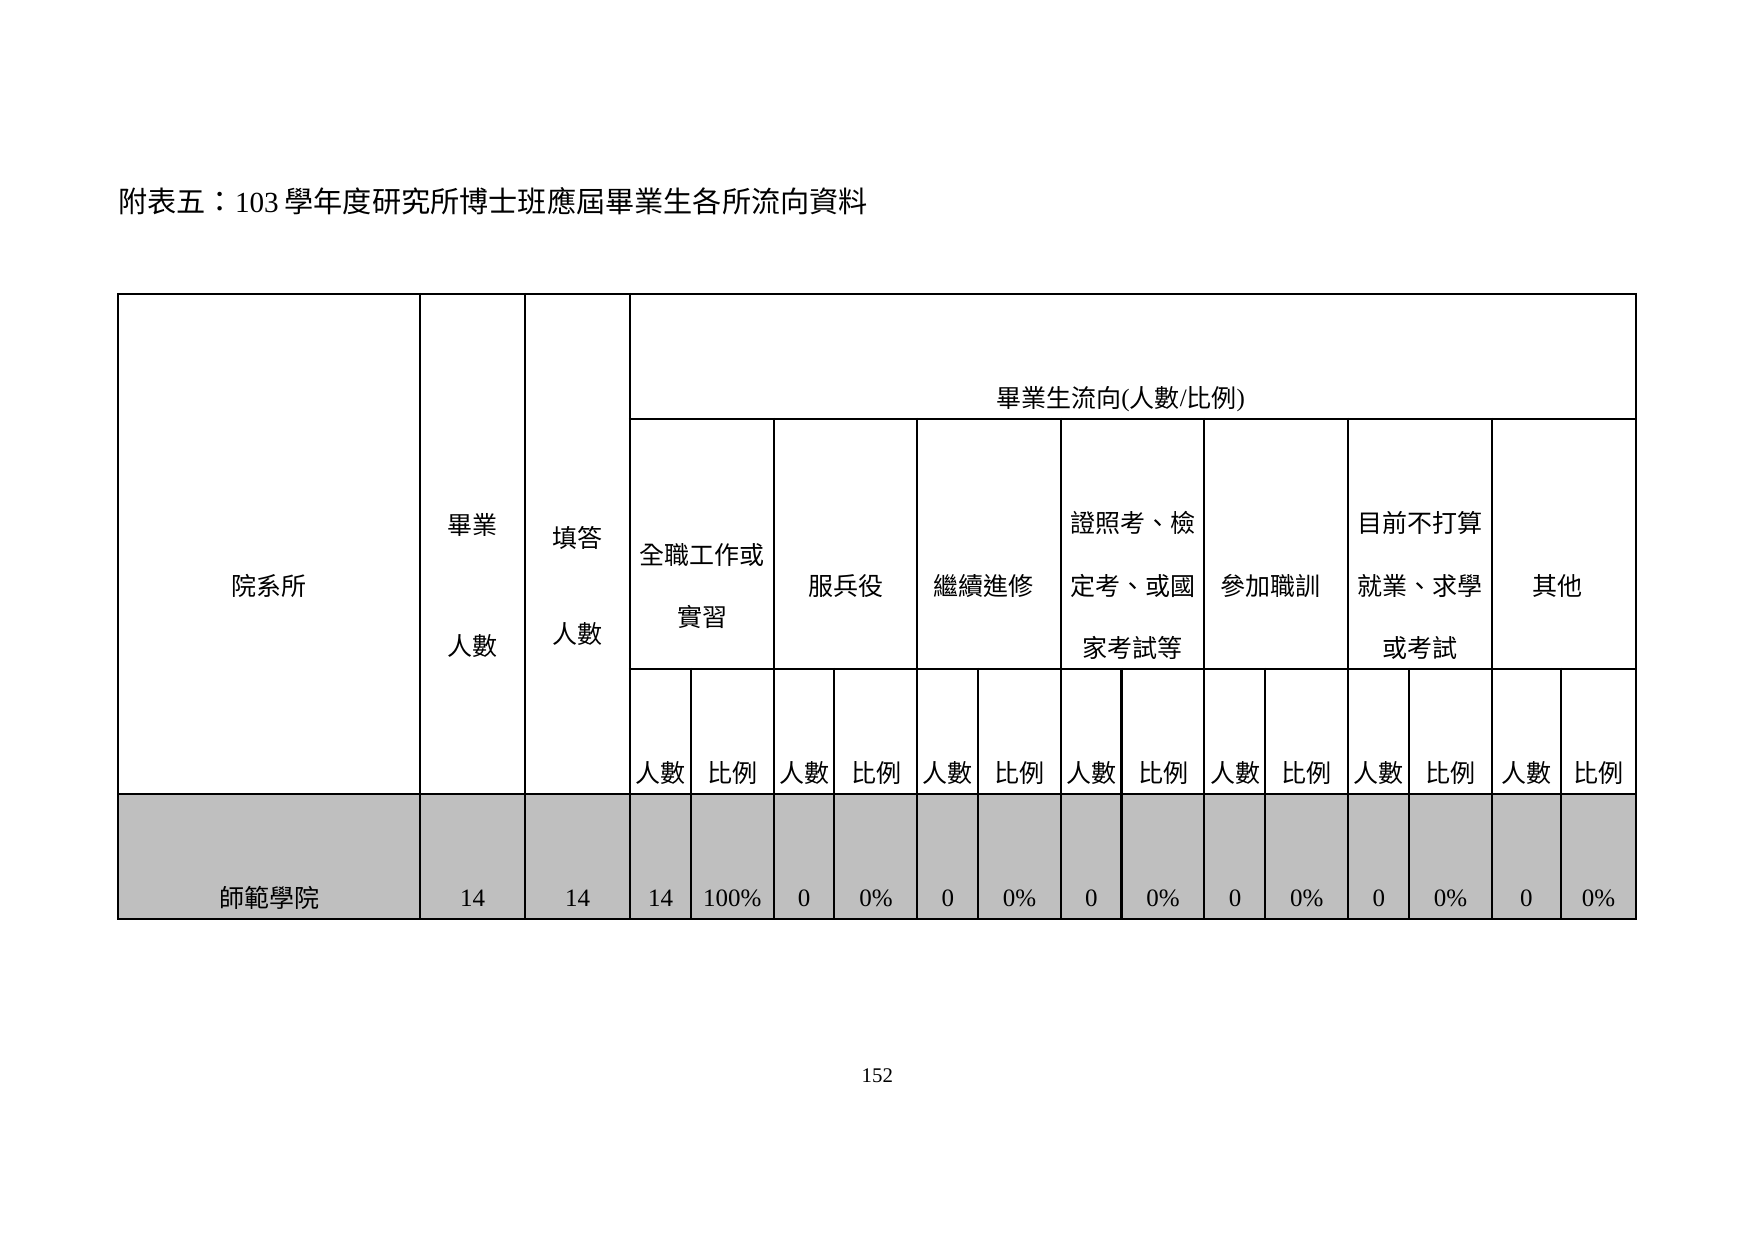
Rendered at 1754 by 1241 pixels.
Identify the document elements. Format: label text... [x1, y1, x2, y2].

table_header 畢業生流向(人數/比例) [631, 295, 1635, 418]
table_cell 14 [526, 795, 629, 918]
table_cell 比例 [1266, 670, 1347, 793]
table_cell 服兵役 [775, 420, 916, 668]
table_cell 比例 [1562, 670, 1635, 793]
subtitle 附表五：103學年度研究所博士班應屆畢業生各所流向資料 [118, 178, 1636, 221]
table_cell 0 [918, 795, 977, 918]
table_cell 0 [1062, 795, 1120, 918]
table_cell 比例 [692, 670, 773, 793]
table_cell 0% [835, 795, 916, 918]
table_cell 100% [692, 795, 773, 918]
table_cell 人數 [775, 670, 833, 793]
table_cell 比例 [979, 670, 1060, 793]
table_cell 0 [775, 795, 833, 918]
table_header 填答 人數 [526, 295, 629, 793]
table_cell 人數 [918, 670, 977, 793]
table_cell 比例 [835, 670, 916, 793]
table_cell 0% [1410, 795, 1491, 918]
table_cell 人數 [1349, 670, 1408, 793]
table_cell 人數 [1493, 670, 1560, 793]
table_cell 0 [1205, 795, 1264, 918]
table_header 院系所 [119, 295, 419, 793]
table_header 畢業 人數 [421, 295, 524, 793]
table_cell 0% [1562, 795, 1635, 918]
table_cell 比例 [1410, 670, 1491, 793]
table_cell 參加職訓 [1205, 420, 1347, 668]
table_cell 繼續進修 [918, 420, 1060, 668]
table_cell 0 [1349, 795, 1408, 918]
table_cell 證照考、檢定考、或國家考試等 [1062, 420, 1203, 668]
table_cell 其他 [1493, 420, 1635, 668]
table_cell 0% [979, 795, 1060, 918]
table_cell 14 [421, 795, 524, 918]
table_cell 目前不打算就業、求學或考試 [1349, 420, 1491, 668]
table_cell 0 [1493, 795, 1560, 918]
table_cell 0% [1266, 795, 1347, 918]
table_cell 0% [1123, 795, 1203, 918]
table_cell 師範學院 [119, 795, 419, 918]
table_cell 人數 [1062, 670, 1120, 793]
table_cell 全職工作或實習 [631, 420, 773, 668]
table_cell 人數 [1205, 670, 1264, 793]
table_cell 14 [631, 795, 690, 918]
table_cell 人數 [631, 670, 690, 793]
table_cell 比例 [1123, 670, 1203, 793]
